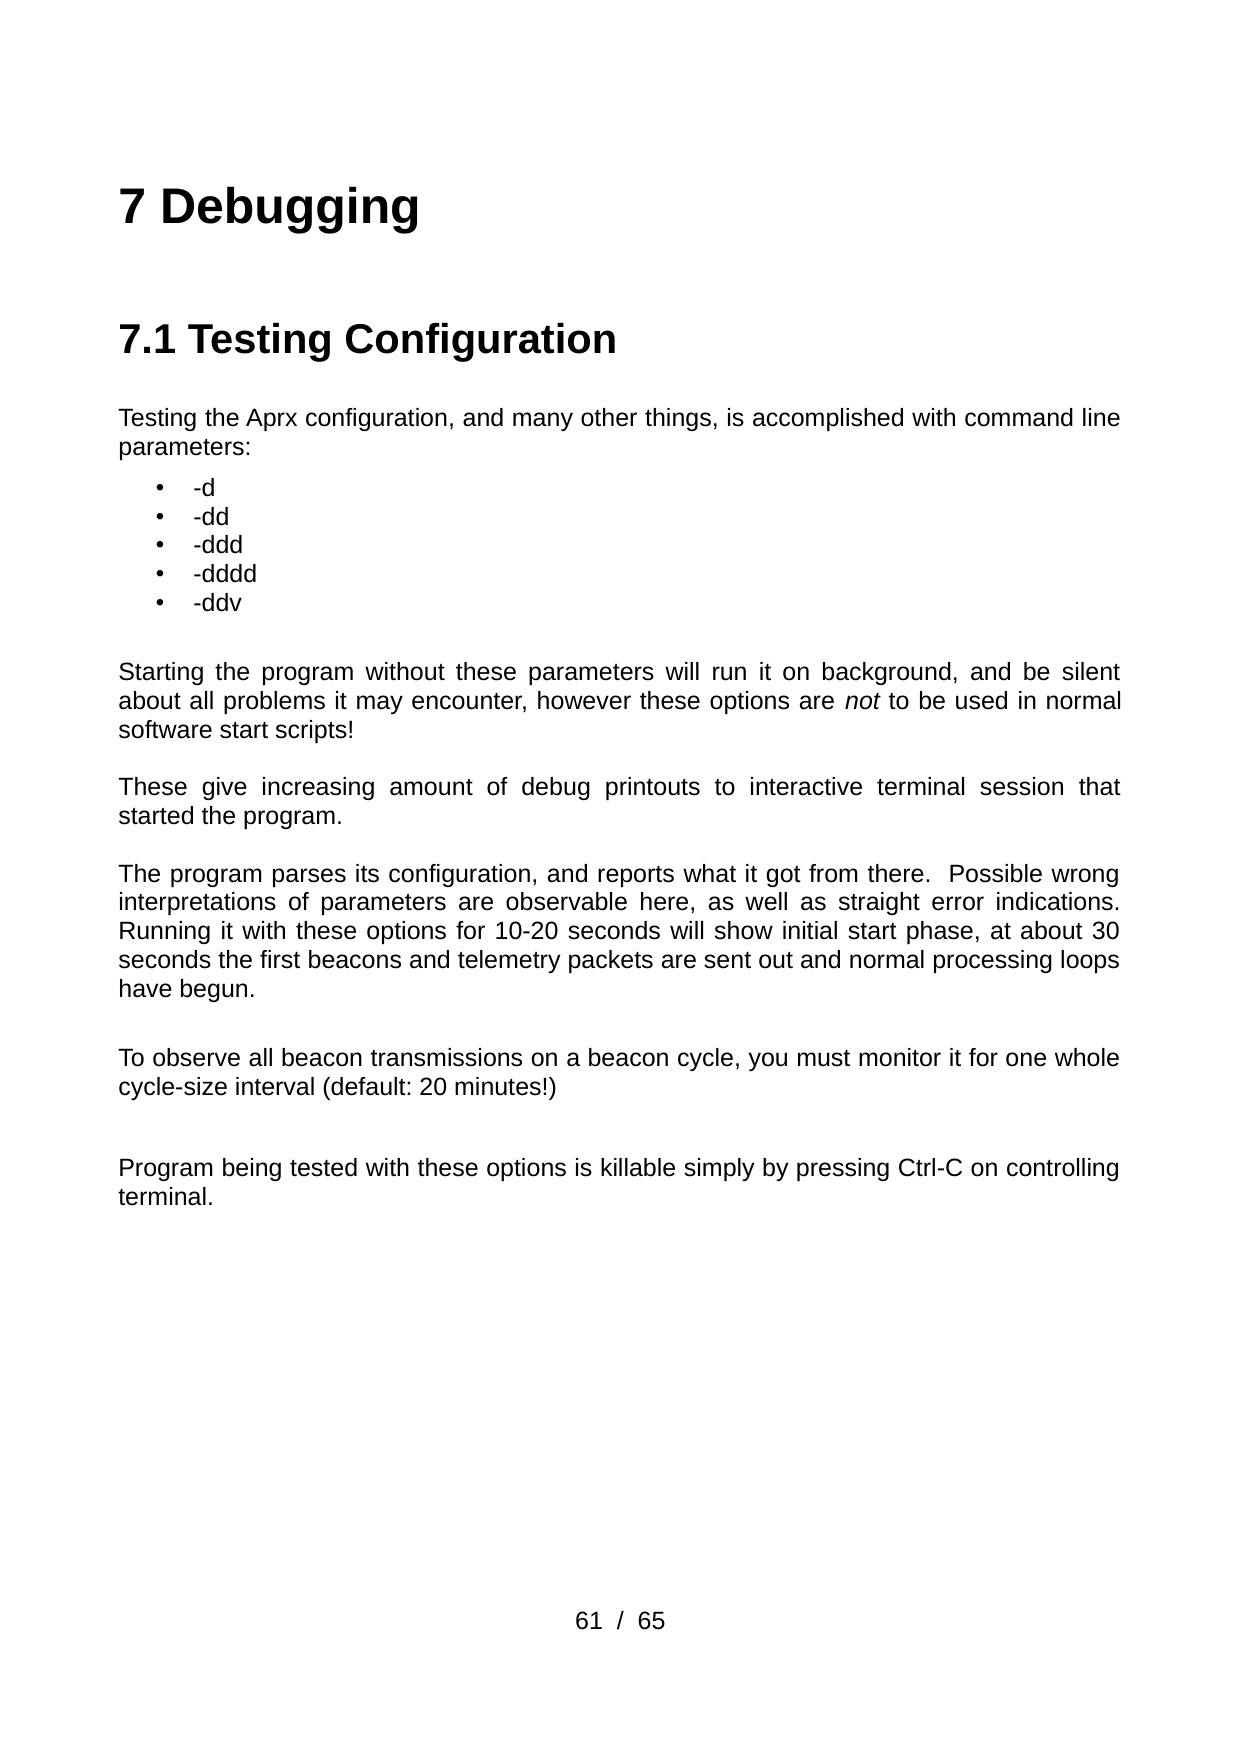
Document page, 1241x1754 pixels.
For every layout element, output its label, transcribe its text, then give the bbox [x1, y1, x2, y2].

subtitle Debugging [118, 176, 1122, 234]
list -d [156, 473, 1122, 501]
list -ddv [156, 588, 1122, 617]
list -dddd [156, 559, 1122, 588]
text Program being tested with these options is killable simply by pressing Ctrl-C on controlling terminal. [118, 1153, 1122, 1210]
list -ddd [156, 530, 1122, 559]
text Starting the program without these parameters will run it on background, and be silent about all problems it may encounter, however these options are not to be used in normal software start scripts! [118, 657, 1122, 744]
text These give increasing amount of debug printouts to interactive terminal session that started the program. [118, 772, 1122, 830]
text To observe all beacon transmissions on a beacon cycle, you must monitor it for one whole cycle-size interval (default: 20 minutes!) [118, 1043, 1122, 1100]
text The program parses its configuration, and reports what it got from there. Possible wrong interpretations of parameters are observable here, as well as straight error indications. Running it with these options for 10-20 seconds will show initial start phase, at about 30 seconds the first beacons and telemetry packets are sent out and normal processing loops have begun. [118, 859, 1122, 1002]
subtitle Testing Configuration [118, 315, 1122, 363]
text Testing the Aprx configuration, and many other things, is accomplished with command line parameters: [118, 403, 1122, 461]
list -dd [156, 501, 1122, 530]
